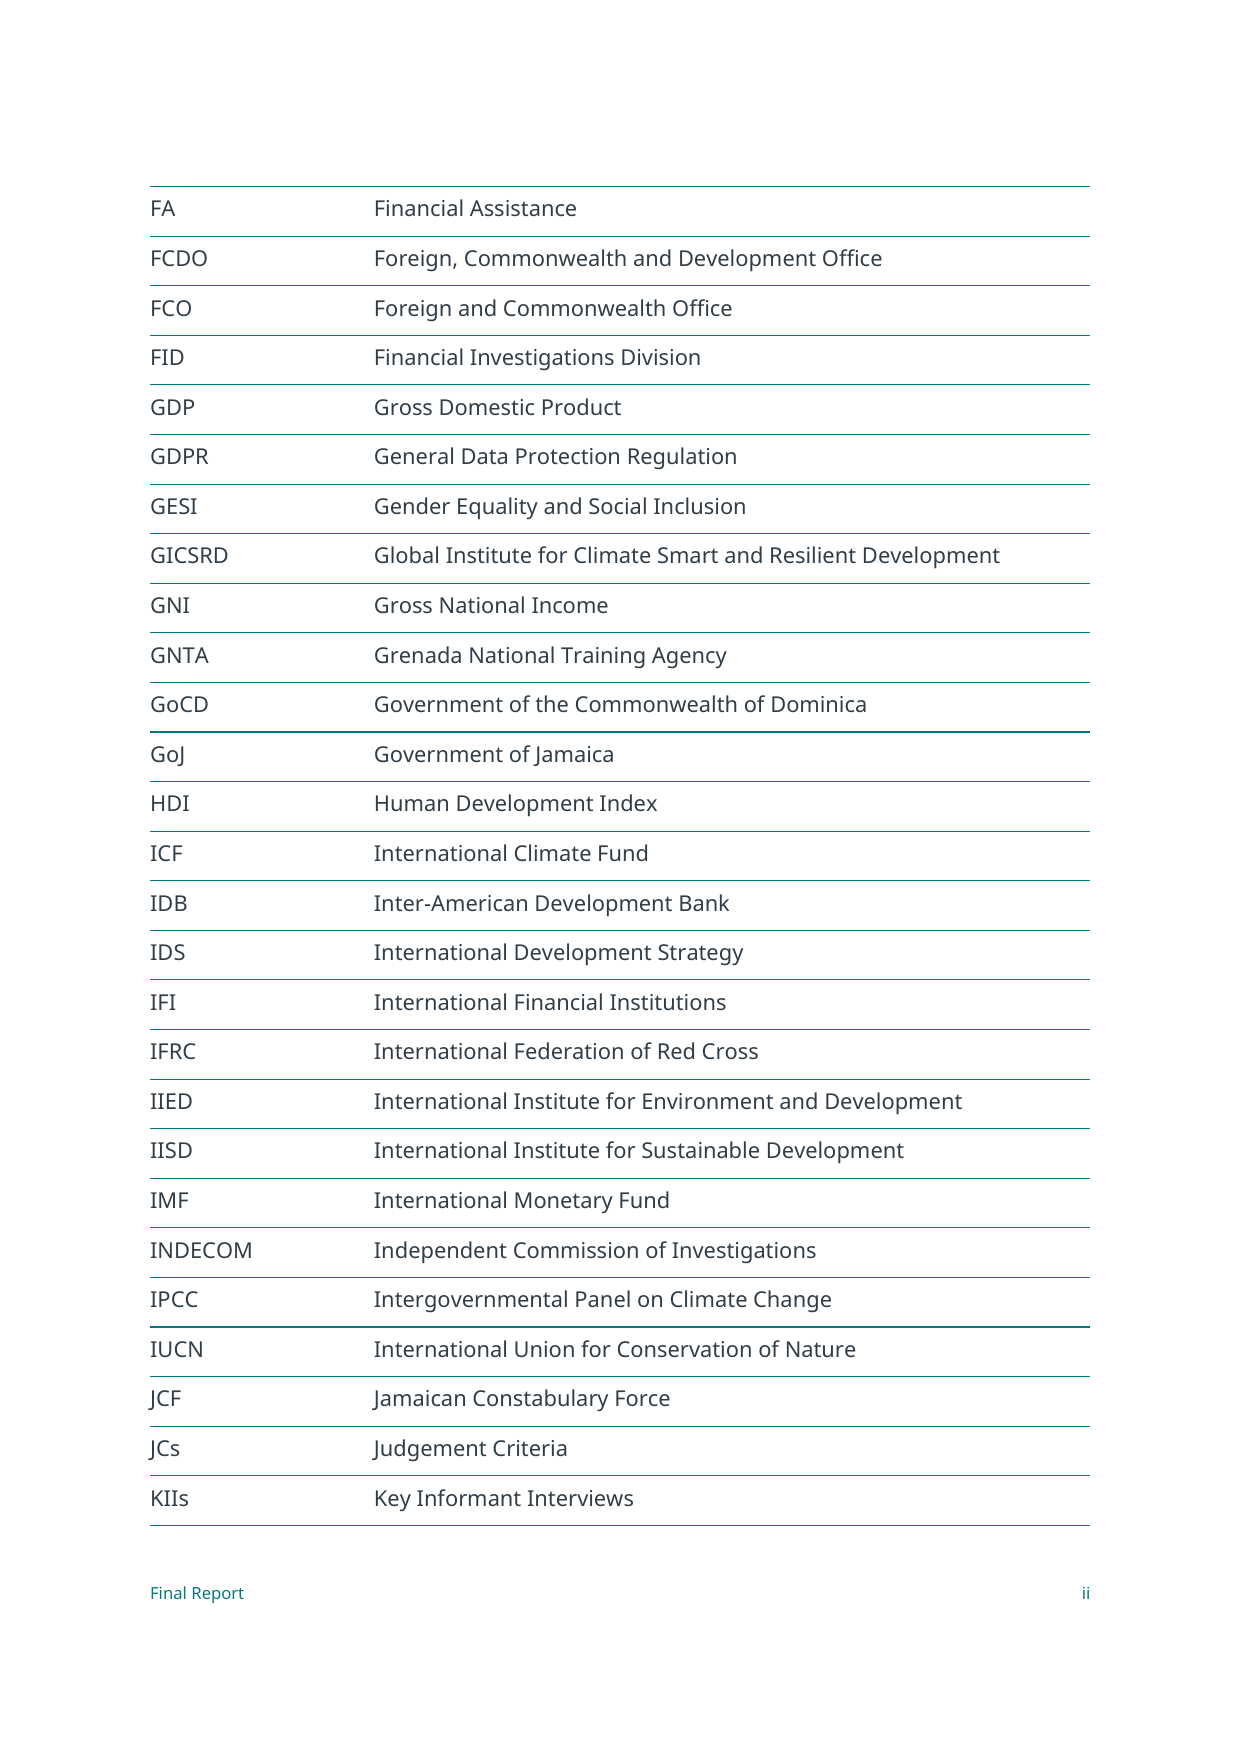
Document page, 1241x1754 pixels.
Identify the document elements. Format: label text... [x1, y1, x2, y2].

table_cell IPCC [150, 1278, 374, 1326]
table_cell IDS [150, 931, 374, 979]
table_cell GDPR [150, 435, 374, 483]
table_cell FCO [150, 286, 374, 335]
table_cell Human Development Index [374, 782, 1090, 831]
table_cell JCF [150, 1377, 374, 1426]
table_cell IUCN [150, 1328, 374, 1376]
table_cell International Financial Institutions [374, 980, 1090, 1029]
table_cell GoJ [150, 733, 374, 781]
table_cell GESI [150, 485, 374, 533]
table_cell Government of Jamaica [374, 733, 1090, 781]
table_cell Judgement Criteria [374, 1427, 1090, 1475]
table_cell JCs [150, 1427, 374, 1475]
table_cell Gross National Income [374, 584, 1090, 632]
table_cell FA [150, 187, 374, 236]
table_cell IMF [150, 1179, 374, 1227]
table_cell Gross Domestic Product [374, 385, 1090, 434]
table_cell International Development Strategy [374, 931, 1090, 979]
table_cell IIED [150, 1080, 374, 1128]
table_cell IFRC [150, 1030, 374, 1078]
table_cell INDECOM [150, 1228, 374, 1277]
table_cell Financial Assistance [374, 187, 1090, 236]
table_cell Foreign, Commonwealth and Development Office [374, 237, 1090, 285]
table_cell GDP [150, 385, 374, 434]
table_cell Intergovernmental Panel on Climate Change [374, 1278, 1090, 1326]
table_cell HDI [150, 782, 374, 831]
table_cell Gender Equality and Social Inclusion [374, 485, 1090, 533]
table_cell IDB [150, 881, 374, 930]
table_cell Grenada National Training Agency [374, 633, 1090, 682]
table_cell Independent Commission of Investigations [374, 1228, 1090, 1277]
table_cell GICSRD [150, 534, 374, 583]
table_cell IISD [150, 1129, 374, 1178]
table_cell International Monetary Fund [374, 1179, 1090, 1227]
table_cell FCDO [150, 237, 374, 285]
table_cell General Data Protection Regulation [374, 435, 1090, 483]
table_cell Global Institute for Climate Smart and Resilient Development [374, 534, 1090, 583]
table_cell GNI [150, 584, 374, 632]
table_cell International Institute for Environment and Development [374, 1080, 1090, 1128]
table_cell KIIs [150, 1476, 374, 1525]
table_cell International Institute for Sustainable Development [374, 1129, 1090, 1178]
table_cell Government of the Commonwealth of Dominica [374, 683, 1090, 731]
table_cell IFI [150, 980, 374, 1029]
table_cell Jamaican Constabulary Force [374, 1377, 1090, 1426]
table_cell Inter-American Development Bank [374, 881, 1090, 930]
table_cell Foreign and Commonwealth Office [374, 286, 1090, 335]
table_cell International Climate Fund [374, 832, 1090, 880]
table_cell Financial Investigations Division [374, 336, 1090, 384]
table_cell ICF [150, 832, 374, 880]
table_cell FID [150, 336, 374, 384]
table_cell GNTA [150, 633, 374, 682]
table_cell Key Informant Interviews [374, 1476, 1090, 1525]
table_cell International Federation of Red Cross [374, 1030, 1090, 1078]
table_cell International Union for Conservation of Nature [374, 1328, 1090, 1376]
table_cell GoCD [150, 683, 374, 731]
